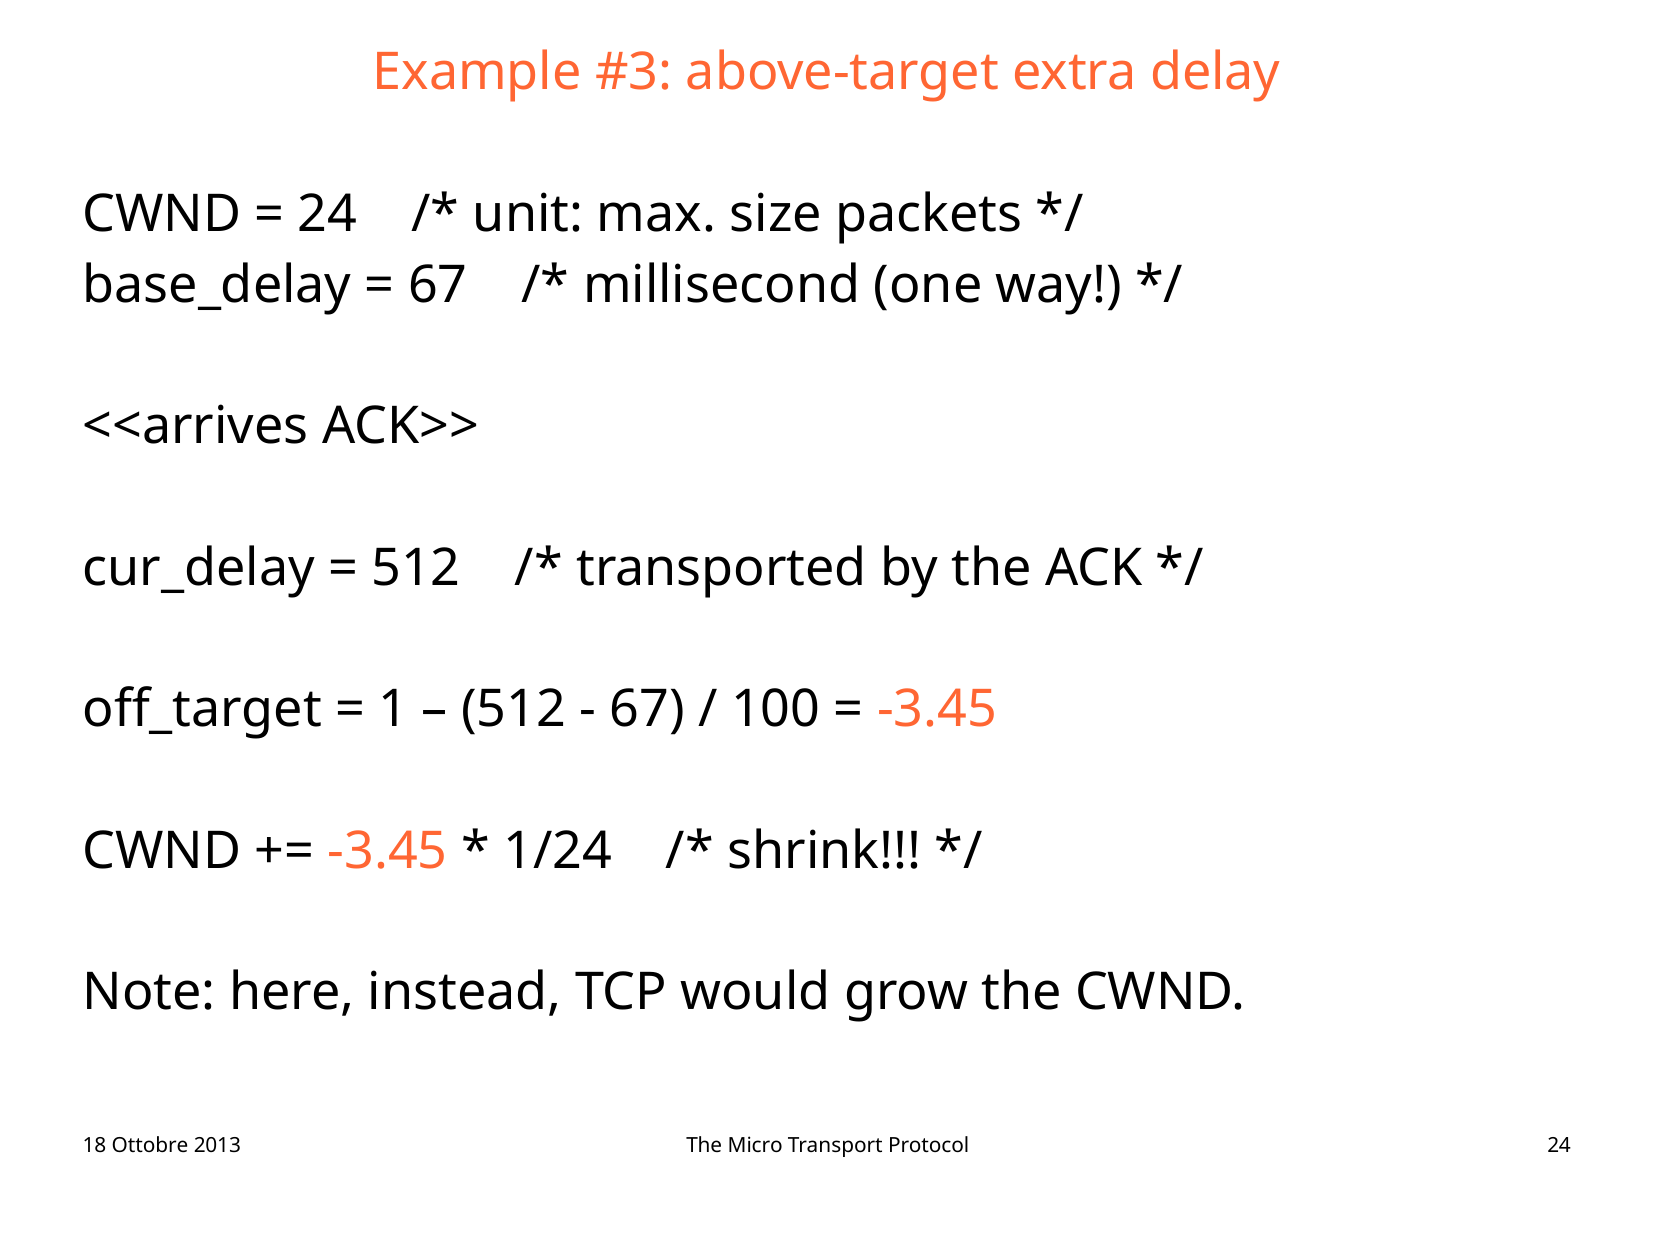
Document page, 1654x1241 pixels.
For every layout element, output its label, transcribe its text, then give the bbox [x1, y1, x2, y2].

subtitle Example #3: above-target extra delay CWND = 24 /* unit: max. size packets */ base_delay = 67 /* millisecond (one way!) */ <<arrives ACK>> cur_delay = 512 /* transported by the ACK */ off_target = 1 – (512 - 67) / 100 = -3.45 CWND += -3.45 * 1/24 /* shrink!!! */ Note: here, instead, TCP would grow the CWND. [82, 49, 1571, 1010]
